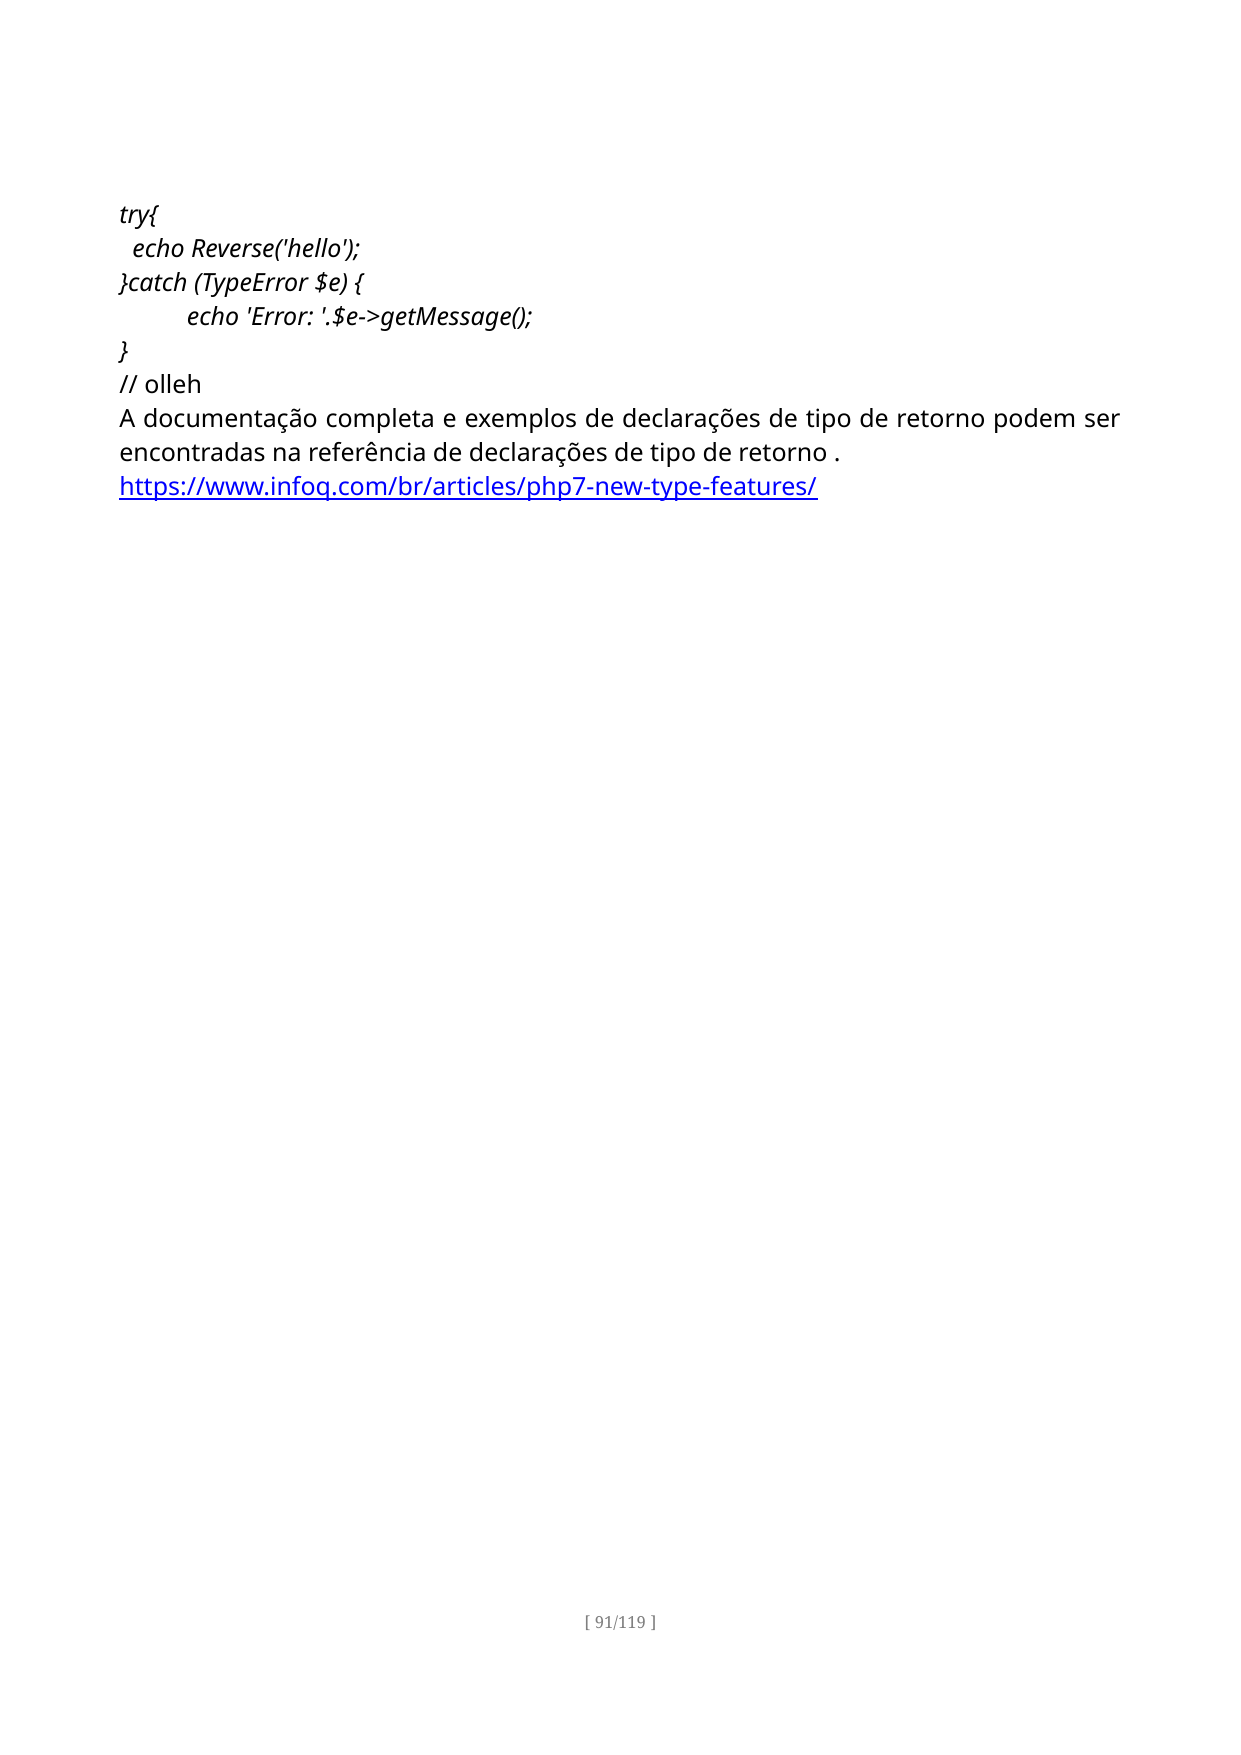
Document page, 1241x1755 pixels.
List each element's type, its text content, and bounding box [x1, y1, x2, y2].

text A documentação completa e exemplos de declarações de tipo de retorno podem ser encontradas na referência de declarações de tipo de retorno . [113, 401, 1128, 469]
text try{ [113, 197, 1128, 231]
text echo 'Error: '.$e->getMessage(); [113, 299, 1128, 333]
text } [113, 333, 1128, 367]
text }catch (TypeError $e) { [113, 265, 1128, 299]
text // olleh [113, 367, 1128, 401]
text https://www.infoq.com/br/articles/php7-new-type-features/ [113, 469, 1128, 503]
text echo Reverse('hello'); [113, 231, 1128, 265]
